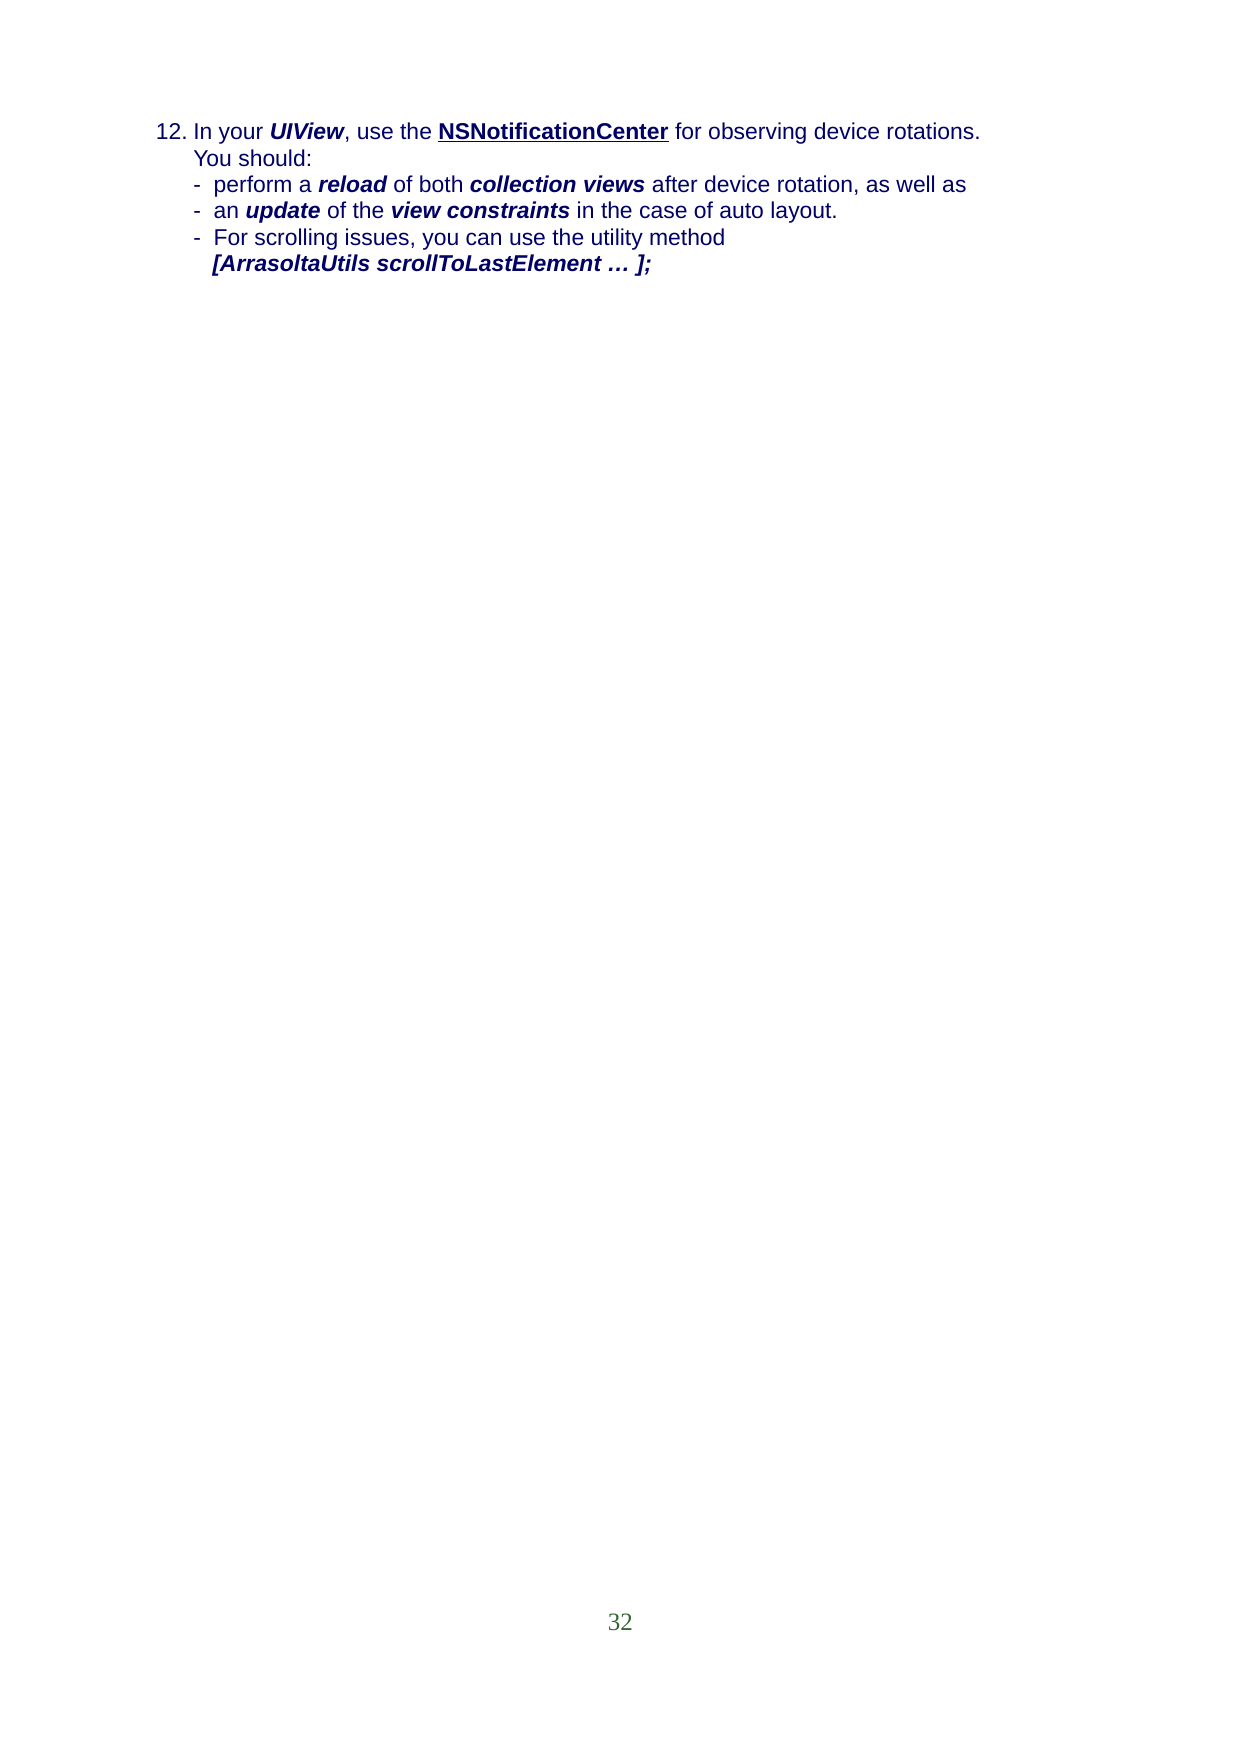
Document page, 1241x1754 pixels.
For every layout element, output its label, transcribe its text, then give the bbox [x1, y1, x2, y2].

list In your UIView, use the NSNotificationCenter for observing device rotations. You should: - perform a reload of both collection views after device rotation, as well as - an update of the view constraints in the case of auto layout. - For scrolling issues, you can use the utility method [ArrasoltaUtils scrollToLastElement … ]; [156, 118, 1122, 276]
